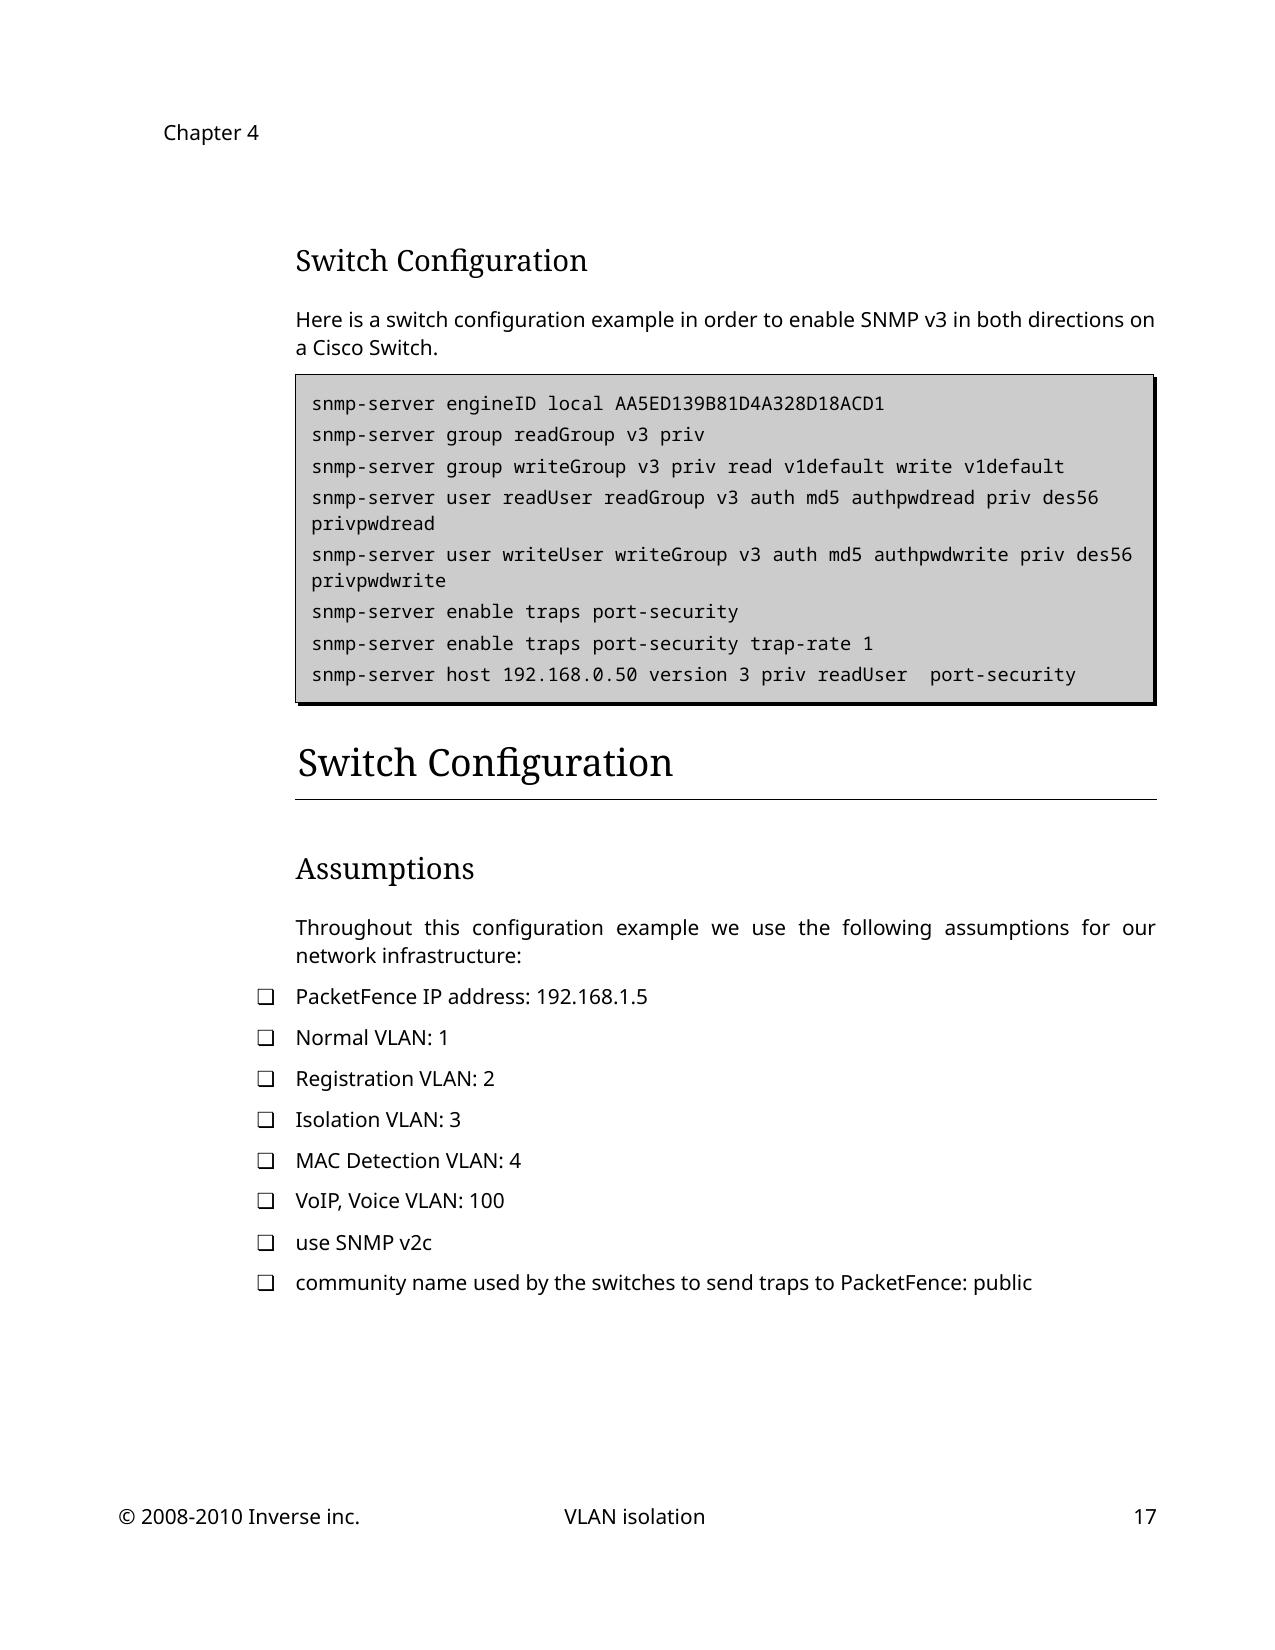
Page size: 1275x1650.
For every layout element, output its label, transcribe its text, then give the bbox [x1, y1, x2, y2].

text snmp-server host 192.168.0.50 version 3 priv readUser port-security [296, 646, 1153, 702]
list ❏ MAC Detection VLAN: 4 [256, 1146, 1157, 1174]
text Here is a switch configuration example in order to enable SNMP v3 in both directions on a Cisco Switch. [295, 305, 1157, 362]
list ❏ VoIP, Voice VLAN: 100 [256, 1187, 1157, 1215]
list ❏ community name used by the switches to send traps to PacketFence: public [256, 1268, 1157, 1297]
text snmp-server engineID local AA5ED139B81D4A328D18ACD1 [296, 375, 1153, 406]
text snmp-server enable traps port-security trap-rate 1 [296, 614, 1153, 646]
subtitle Switch Configuration [295, 241, 1157, 280]
text Throughout this configuration example we use the following assumptions for our network infrastructure: [295, 913, 1157, 969]
text snmp-server user readUser readGroup v3 auth md5 authpwdread priv des56 privpwdread [296, 469, 1153, 526]
subtitle Assumptions [295, 848, 1157, 888]
text snmp-server user writeUser writeGroup v3 auth md5 authpwdwrite priv des56 privpwdwrite [296, 526, 1153, 583]
list ❏ Isolation VLAN: 3 [256, 1105, 1157, 1133]
subtitle Switch Configuration [295, 736, 1157, 799]
text snmp-server group writeGroup v3 priv read v1default write v1default [296, 437, 1153, 469]
list ❏ Normal VLAN: 1 [256, 1023, 1157, 1051]
list ❏ use SNMP v2c [256, 1228, 1157, 1256]
text snmp-server group readGroup v3 priv [296, 406, 1153, 437]
list ❏ Registration VLAN: 2 [256, 1064, 1157, 1092]
list ❏ PacketFence IP address: 192.168.1.5 [256, 982, 1157, 1010]
text snmp-server enable traps port-security [296, 583, 1153, 614]
